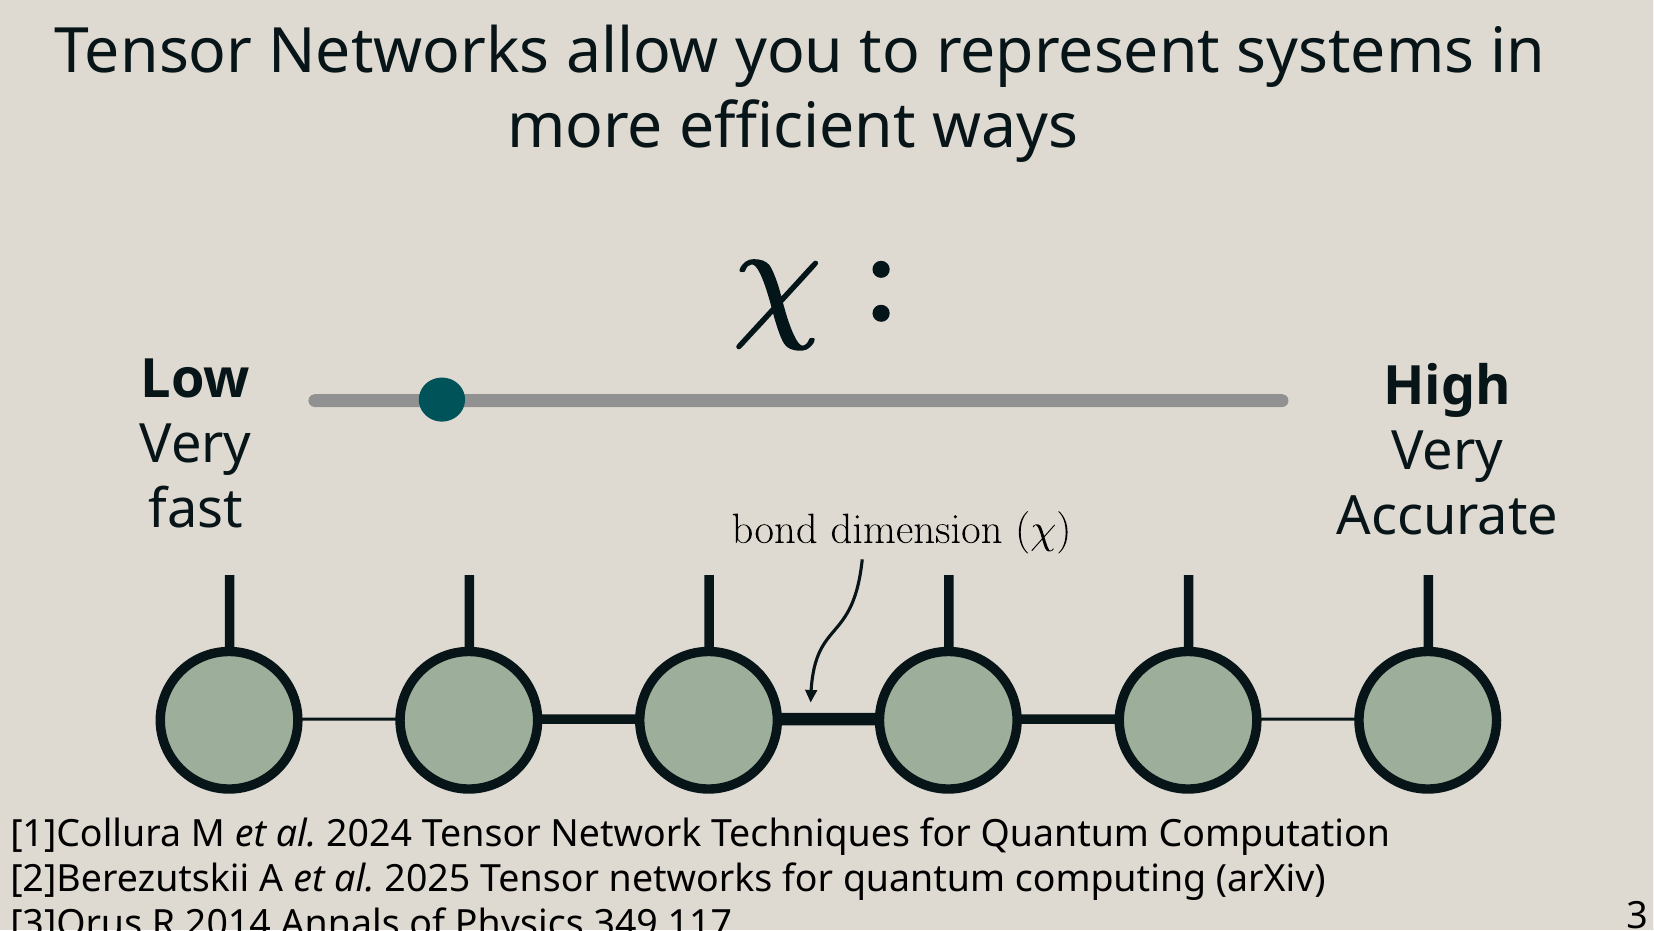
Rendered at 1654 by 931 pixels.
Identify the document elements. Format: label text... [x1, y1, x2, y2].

text_box [879, 651, 1018, 790]
text_box [308, 377, 1289, 422]
text_box [1]Collura M et al. 2024 Tensor Network Techniques for Quantum Computation [2]Berezutskii A et al. 2025 Tensor networks for quantum computing (arXiv) [3]Orus R 2014 Annals of Physics 349 117 [0, 801, 1433, 931]
text_box Low Very fast [97, 343, 295, 520]
text_box Tensor Networks allow you to represent systems in more efficient ways [0, 2, 1586, 115]
picture [732, 510, 1070, 555]
text_box [400, 651, 538, 790]
text_box [639, 651, 778, 790]
text_box [1119, 651, 1257, 790]
picture [728, 255, 905, 355]
text_box 3 [1611, 883, 1652, 931]
text_box [1359, 651, 1497, 790]
text_box [160, 651, 298, 790]
text_box High Very Accurate [1293, 350, 1602, 527]
